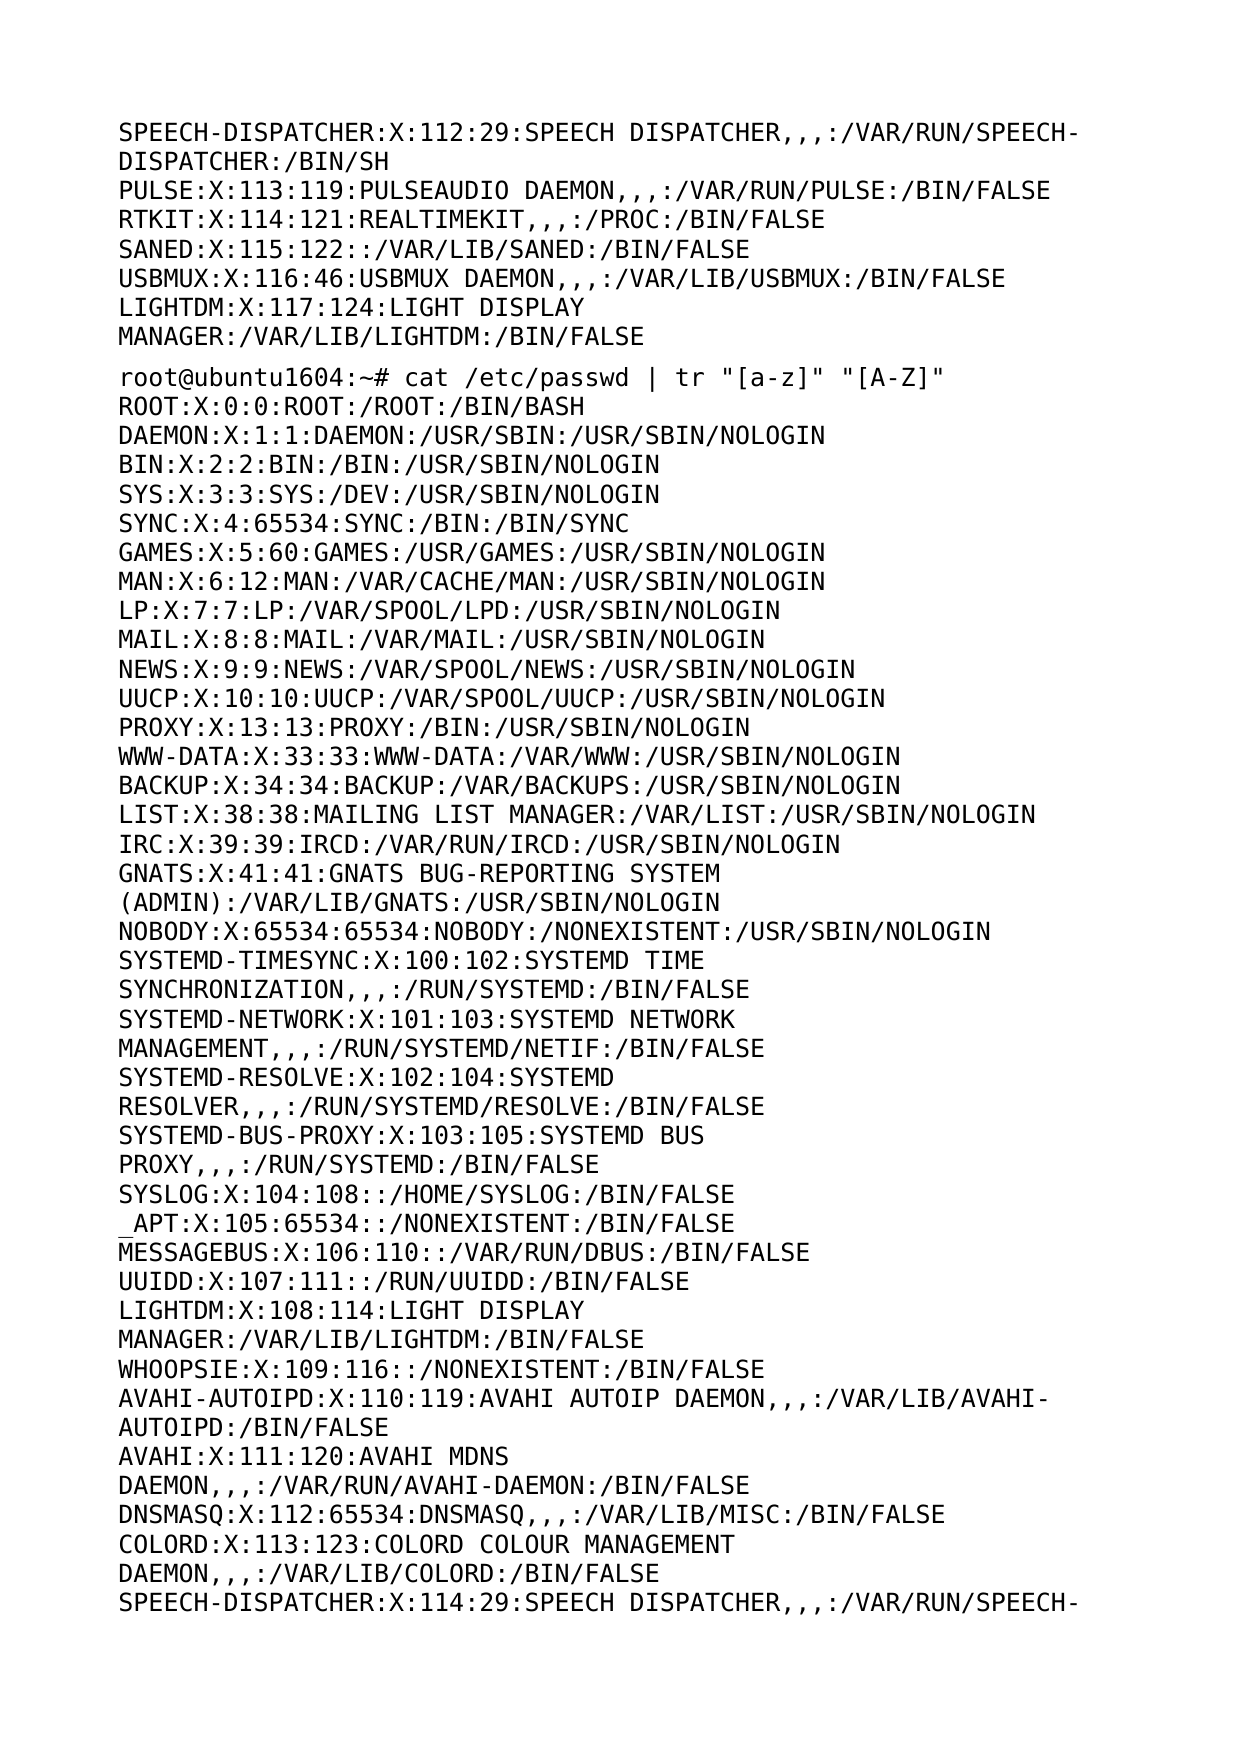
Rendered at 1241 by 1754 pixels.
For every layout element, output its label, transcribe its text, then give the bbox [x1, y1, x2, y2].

text SPEECH-DISPATCHER:X:112:29:SPEECH DISPATCHER,,,:/VAR/RUN/SPEECH-DISPATCHER:/BIN/SH PULSE:X:113:119:PULSEAUDIO DAEMON,,,:/VAR/RUN/PULSE:/BIN/FALSE RTKIT:X:114:121:REALTIMEKIT,,,:/PROC:/BIN/FALSE SANED:X:115:122::/VAR/LIB/SANED:/BIN/FALSE USBMUX:X:116:46:USBMUX DAEMON,,,:/VAR/LIB/USBMUX:/BIN/FALSE LIGHTDM:X:117:124:LIGHT DISPLAY MANAGER:/VAR/LIB/LIGHTDM:/BIN/FALSE [118, 118, 1122, 351]
text root@ubuntu1604:~# cat /etc/passwd | tr "[a-z]" "[A-Z]" ROOT:X:0:0:ROOT:/ROOT:/BIN/BASH DAEMON:X:1:1:DAEMON:/USR/SBIN:/USR/SBIN/NOLOGIN BIN:X:2:2:BIN:/BIN:/USR/SBIN/NOLOGIN SYS:X:3:3:SYS:/DEV:/USR/SBIN/NOLOGIN SYNC:X:4:65534:SYNC:/BIN:/BIN/SYNC GAMES:X:5:60:GAMES:/USR/GAMES:/USR/SBIN/NOLOGIN MAN:X:6:12:MAN:/VAR/CACHE/MAN:/USR/SBIN/NOLOGIN LP:X:7:7:LP:/VAR/SPOOL/LPD:/USR/SBIN/NOLOGIN MAIL:X:8:8:MAIL:/VAR/MAIL:/USR/SBIN/NOLOGIN NEWS:X:9:9:NEWS:/VAR/SPOOL/NEWS:/USR/SBIN/NOLOGIN UUCP:X:10:10:UUCP:/VAR/SPOOL/UUCP:/USR/SBIN/NOLOGIN PROXY:X:13:13:PROXY:/BIN:/USR/SBIN/NOLOGIN WWW-DATA:X:33:33:WWW-DATA:/VAR/WWW:/USR/SBIN/NOLOGIN BACKUP:X:34:34:BACKUP:/VAR/BACKUPS:/USR/SBIN/NOLOGIN LIST:X:38:38:MAILING LIST MANAGER:/VAR/LIST:/USR/SBIN/NOLOGIN IRC:X:39:39:IRCD:/VAR/RUN/IRCD:/USR/SBIN/NOLOGIN GNATS:X:41:41:GNATS BUG-REPORTING SYSTEM (ADMIN):/VAR/LIB/GNATS:/USR/SBIN/NOLOGIN NOBODY:X:65534:65534:NOBODY:/NONEXISTENT:/USR/SBIN/NOLOGIN SYSTEMD-TIMESYNC:X:100:102:SYSTEMD TIME SYNCHRONIZATION,,,:/RUN/SYSTEMD:/BIN/FALSE SYSTEMD-NETWORK:X:101:103:SYSTEMD NETWORK MANAGEMENT,,,:/RUN/SYSTEMD/NETIF:/BIN/FALSE SYSTEMD-RESOLVE:X:102:104:SYSTEMD RESOLVER,,,:/RUN/SYSTEMD/RESOLVE:/BIN/FALSE SYSTEMD-BUS-PROXY:X:103:105:SYSTEMD BUS PROXY,,,:/RUN/SYSTEMD:/BIN/FALSE SYSLOG:X:104:108::/HOME/SYSLOG:/BIN/FALSE _APT:X:105:65534::/NONEXISTENT:/BIN/FALSE MESSAGEBUS:X:106:110::/VAR/RUN/DBUS:/BIN/FALSE UUIDD:X:107:111::/RUN/UUIDD:/BIN/FALSE LIGHTDM:X:108:114:LIGHT DISPLAY MANAGER:/VAR/LIB/LIGHTDM:/BIN/FALSE WHOOPSIE:X:109:116::/NONEXISTENT:/BIN/FALSE AVAHI-AUTOIPD:X:110:119:AVAHI AUTOIP DAEMON,,,:/VAR/LIB/AVAHI-AUTOIPD:/BIN/FALSE AVAHI:X:111:120:AVAHI MDNS DAEMON,,,:/VAR/RUN/AVAHI-DAEMON:/BIN/FALSE DNSMASQ:X:112:65534:DNSMASQ,,,:/VAR/LIB/MISC:/BIN/FALSE COLORD:X:113:123:COLORD COLOUR MANAGEMENT DAEMON,,,:/VAR/LIB/COLORD:/BIN/FALSE SPEECH-DISPATCHER:X:114:29:SPEECH DISPATCHER,,,:/VAR/RUN/SPEECH- [118, 363, 1122, 1617]
